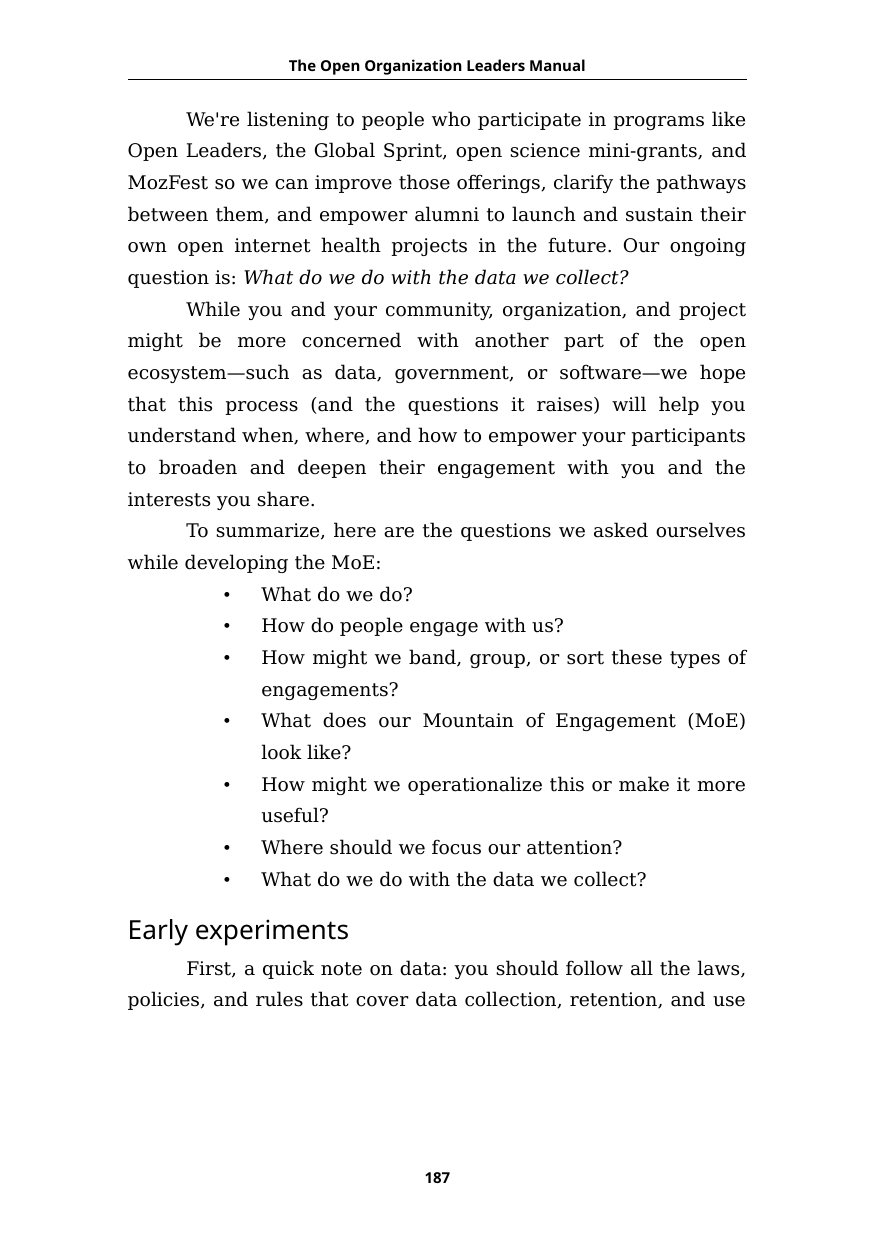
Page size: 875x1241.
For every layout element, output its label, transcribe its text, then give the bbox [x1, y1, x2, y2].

text First, a quick note on data: you should follow all the laws, policies, and rules that cover data collection, retention, and use [127, 958, 747, 1011]
text To summarize, here are the questions we asked ourselves while developing the MoE: [127, 520, 747, 574]
list How do people engage with us? [223, 615, 747, 637]
list Where should we focus our attention? [223, 837, 747, 859]
list What do we do with the data we collect? [223, 869, 747, 891]
text We're listening to people who participate in programs like Open Leaders, the Global Sprint, open science mini-grants, and MozFest so we can improve those offerings, clarify the pathways between them, and empower alumni to launch and sustain their own open internet health projects in the future. Our ongoing question is: What do we do with the data we collect? [127, 109, 747, 289]
list What do we do? [223, 584, 747, 606]
list How might we band, group, or sort these types of engagements? [223, 647, 747, 701]
list What does our Mountain of Engagement (MoE) look like? [223, 710, 747, 764]
text While you and your community, organization, and project might be more concerned with another part of the open ecosystem—such as data, government, or software—we hope that this process (and the questions it raises) will help you understand when, where, and how to empower your participants to broaden and deepen their engagement with you and the interests you share. [127, 299, 747, 511]
subtitle Early experiments [127, 915, 747, 946]
list How might we operationalize this or make it more useful? [223, 774, 747, 827]
